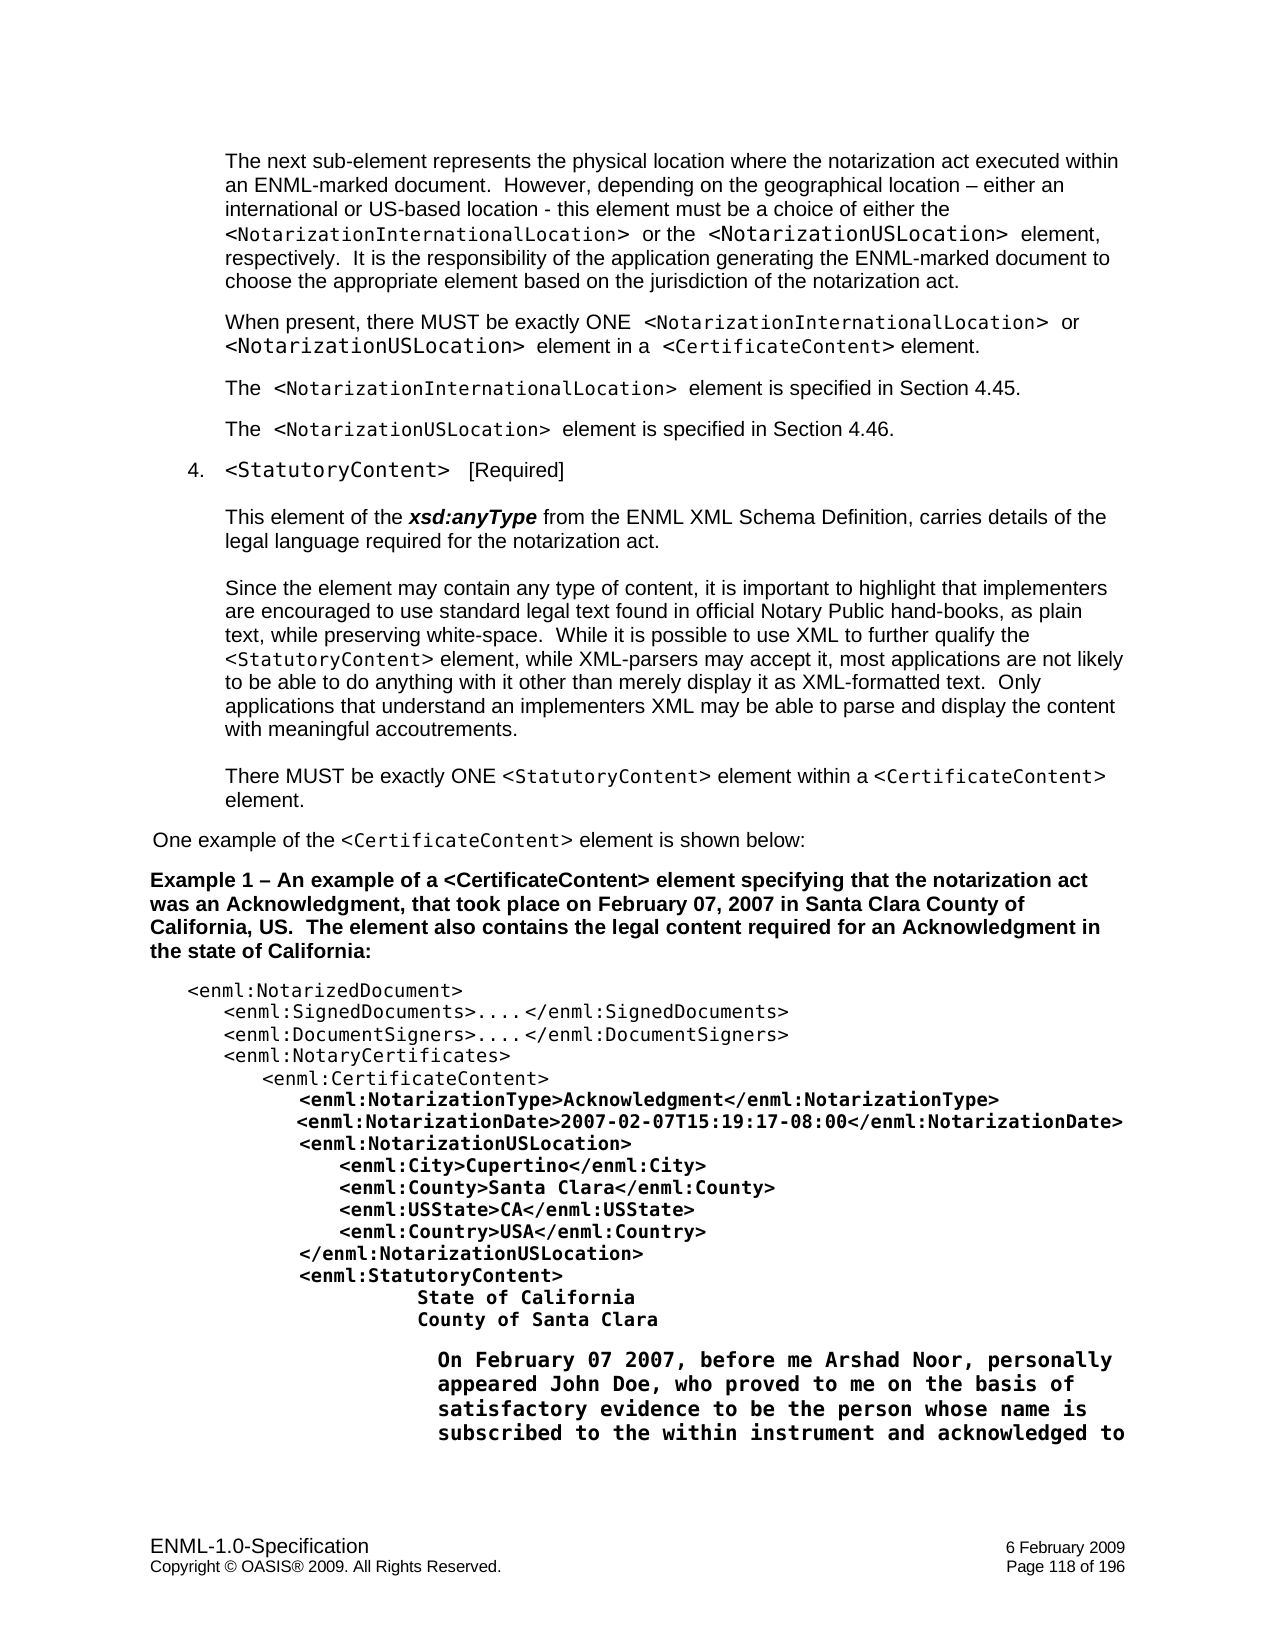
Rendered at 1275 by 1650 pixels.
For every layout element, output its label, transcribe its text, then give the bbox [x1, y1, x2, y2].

text Example 1 – An example of a <CertificateContent> element specifying that the notarization act was an Acknowledgment, that took place on February 07, 2007 in Santa Clara County of California, US. The element also contains the legal content required for an Acknowledgment in the state of California: [150, 869, 1125, 963]
text The next sub-element represents the physical location where the notarization act executed within an ENML-marked document. However, depending on the geographical location – either an international or US-based location - this element must be a choice of either the <NotarizationInternationalLocation> or the <NotarizationUSLocation> element, respectively. It is the responsibility of the application generating the ENML-marked document to choose the appropriate element based on the jurisdiction of the notarization act. [225, 150, 1125, 293]
text <enml:NotarizedDocument> <enml:SignedDocuments>.... </enml:SignedDocuments> <enml:DocumentSigners>.... </enml:DocumentSigners> <enml:NotaryCertificates> <enml:CertificateContent> <enml:NotarizationType>Acknowledgment</enml:NotarizationType> <enml:NotarizationDate>2007-02-07T15:19:17-08:00</enml:NotarizationDate> <enml:NotarizationUSLocation> <enml:City>Cupertino</enml:City> <enml:County>Santa Clara</enml:County> <enml:USState>CA</enml:USState> <enml:Country>USA</enml:Country> </enml:NotarizationUSLocation> <enml:StatutoryContent> State of California County of Santa Clara [187, 979, 1125, 1331]
text The <NotarizationInternationalLocation> element is specified in Section 4.45. [225, 375, 1125, 400]
text When present, there MUST be exactly ONE <NotarizationInternationalLocation> or <NotarizationUSLocation> element in a <CertificateContent> element. [225, 310, 1125, 359]
text One example of the <CertificateContent> element is shown below: [152, 828, 1125, 852]
text On February 07 2007, before me Arshad Noor, personally appeared John Doe, who proved to me on the basis of satisfactory evidence to be the person whose name is subscribed to the within instrument and acknowledged to [187, 1348, 1125, 1470]
text The <NotarizationUSLocation> element is specified in Section 4.46. [225, 417, 1125, 441]
list <StatutoryContent> [Required] This element of the xsd:anyType from the ENML XML Schema Definition, carries details of the legal language required for the notarization act. Since the element may contain any type of content, it is important to highlight that implementers are encouraged to use standard legal text found in official Notary Public hand-books, as plain text, while preserving white-space. While it is possible to use XML to further qualify the <StatutoryContent> element, while XML-parsers may accept it, most applications are not likely to be able to do anything with it other than merely display it as XML-formatted text. Only applications that understand an implementers XML may be able to parse and display the content with meaningful accoutrements. There MUST be exactly ONE <StatutoryContent> element within a <CertificateContent> element. [187, 458, 1125, 812]
